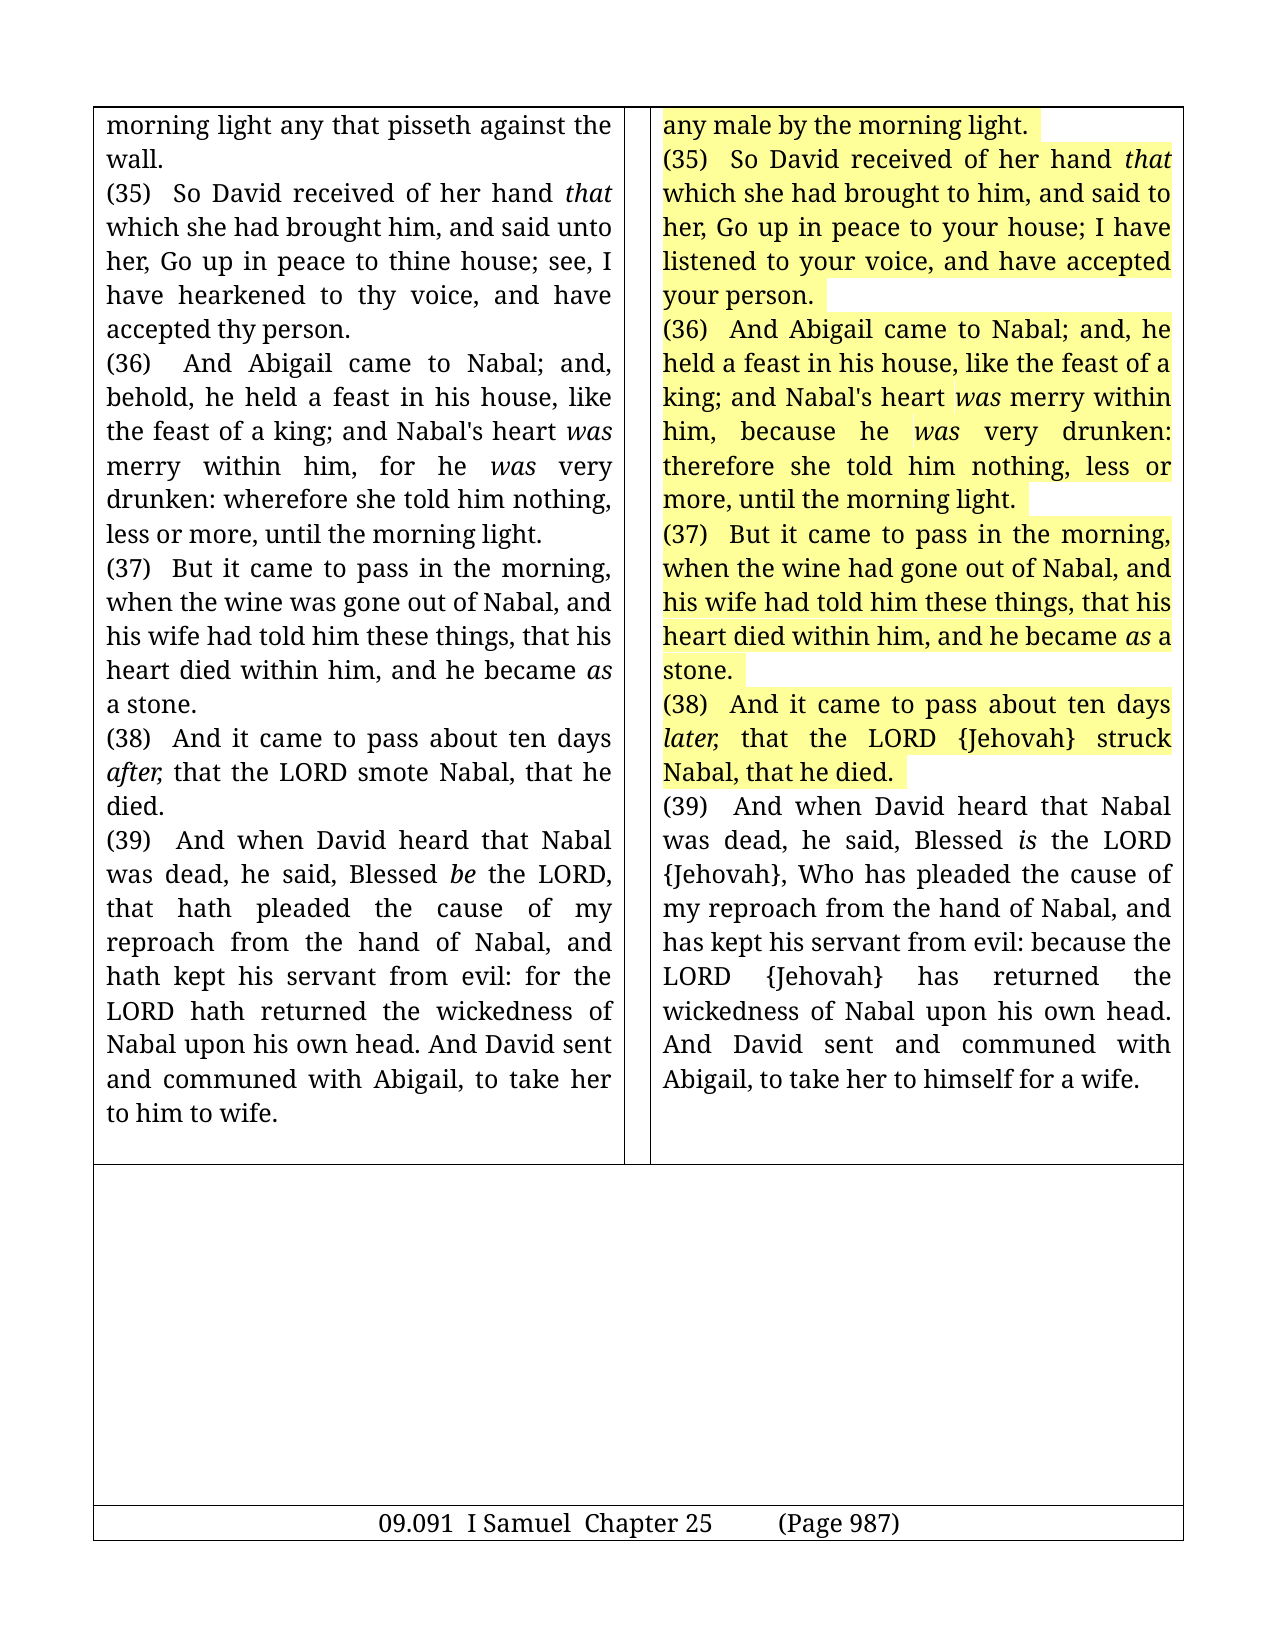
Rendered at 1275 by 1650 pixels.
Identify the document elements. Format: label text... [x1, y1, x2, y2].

table_cell any male by the morning light. (35) So David received of her hand that which she had brought to him, and said to her, Go up in peace to your house; I have listened to your voice, and have accepted your person. (36) And Abigail came to Nabal; and, he held a feast in his house, like the feast of a king; and Nabal's heart was merry within him, because he was very drunken: therefore she told him nothing, less or more, until the morning light. (37) But it came to pass in the morning, when the wine had gone out of Nabal, and his wife had told him these things, that his heart died within him, and he became as a stone. (38) And it came to pass about ten days later, that the LORD {Jehovah} struck Nabal, that he died. (39) And when David heard that Nabal was dead, he said, Blessed is the LORD {Jehovah}, Who has pleaded the cause of my reproach from the hand of Nabal, and has kept his servant from evil: because the LORD {Jehovah} has returned the wickedness of Nabal upon his own head. And David sent and communed with Abigail, to take her to himself for a wife. [651, 108, 1183, 1163]
table_cell [94, 1165, 1183, 1505]
table_cell 09.091 I Samuel Chapter 25 (Page 987) [94, 1506, 1183, 1540]
table_cell [625, 108, 650, 1163]
table_cell morning light any that pisseth against the wall. (35) So David received of her hand that which she had brought him, and said unto her, Go up in peace to thine house; see, I have hearkened to thy voice, and have accepted thy person. (36) And Abigail came to Nabal; and, behold, he held a feast in his house, like the feast of a king; and Nabal's heart was merry within him, for he was very drunken: wherefore she told him nothing, less or more, until the morning light. (37) But it came to pass in the morning, when the wine was gone out of Nabal, and his wife had told him these things, that his heart died within him, and he became as a stone. (38) And it came to pass about ten days after, that the LORD smote Nabal, that he died. (39) And when David heard that Nabal was dead, he said, Blessed be the LORD, that hath pleaded the cause of my reproach from the hand of Nabal, and hath kept his servant from evil: for the LORD hath returned the wickedness of Nabal upon his own head. And David sent and communed with Abigail, to take her to him to wife. [94, 108, 624, 1163]
